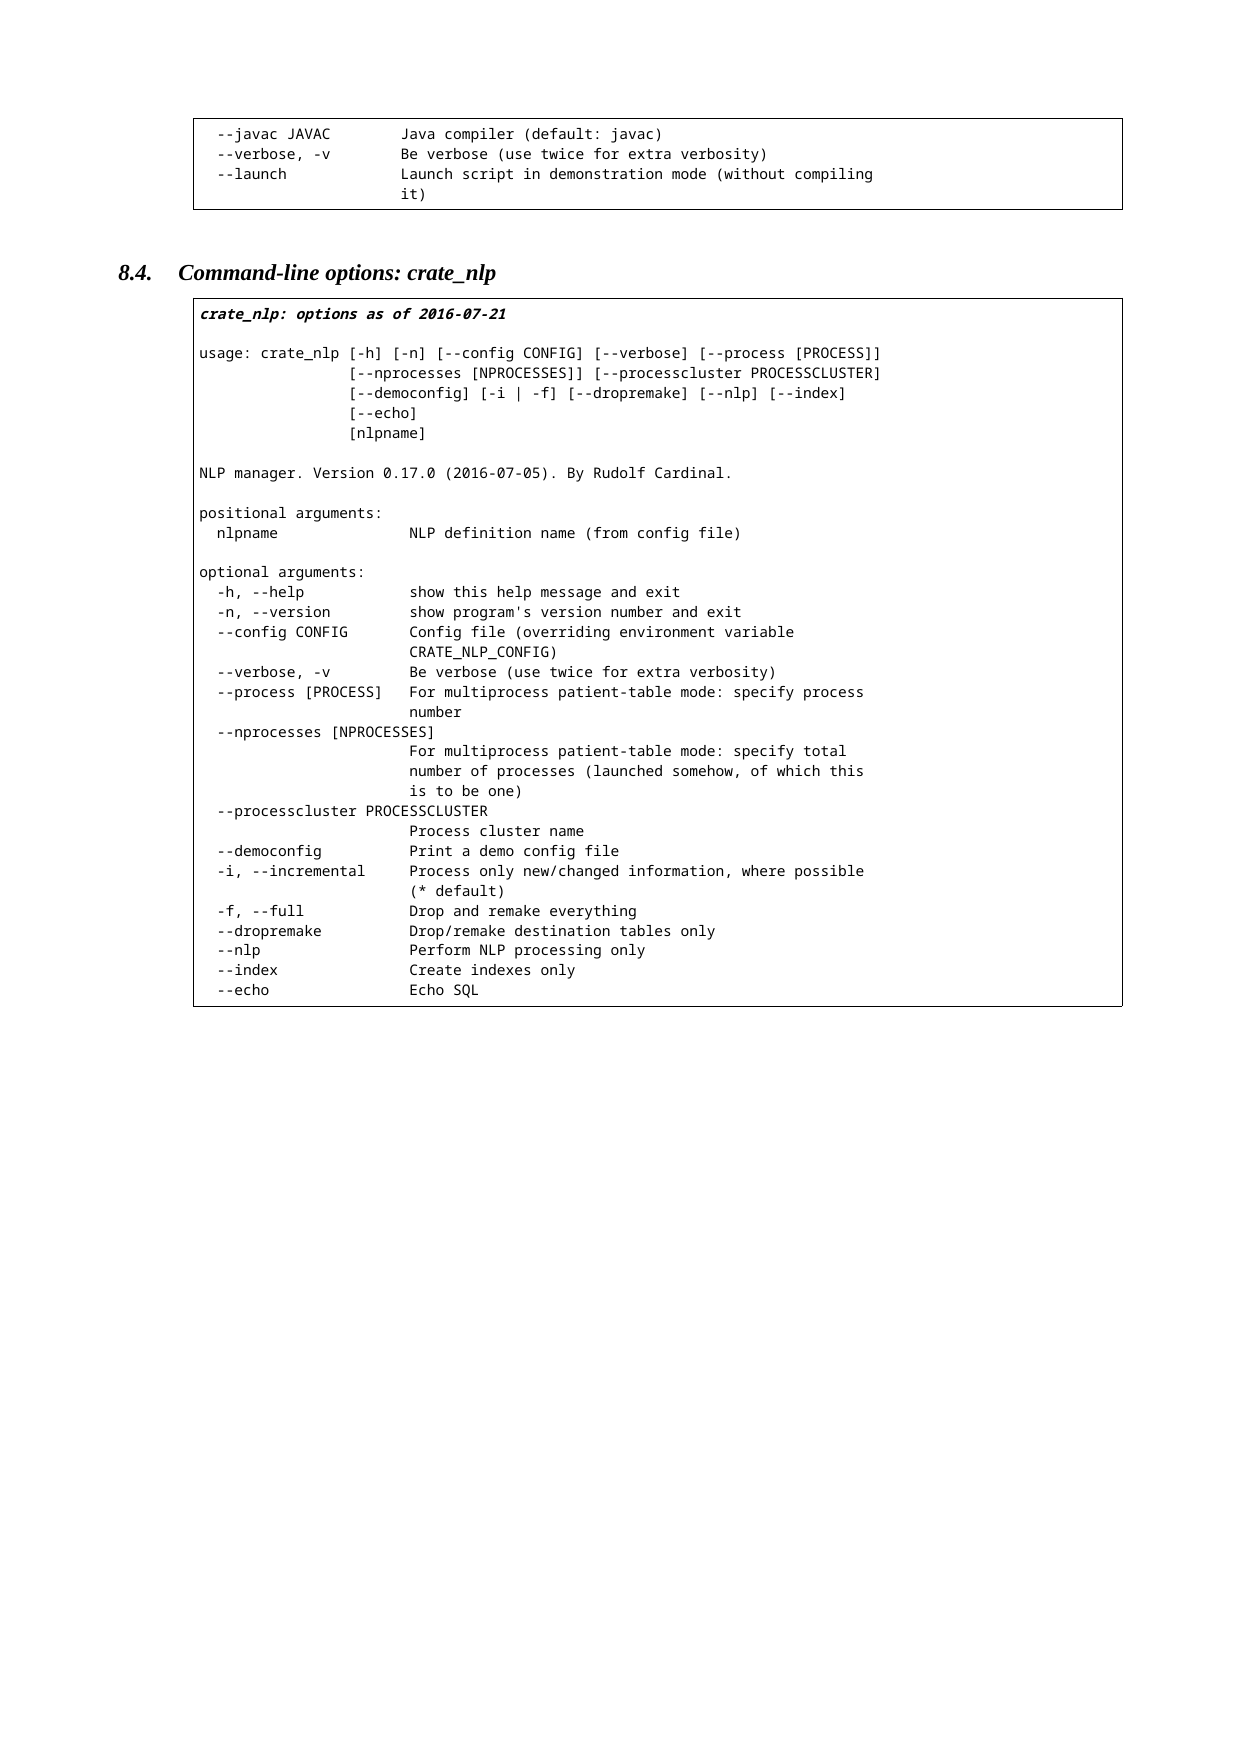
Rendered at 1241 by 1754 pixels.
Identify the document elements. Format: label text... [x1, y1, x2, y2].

table_header --javac JAVAC Java compiler (default: javac) --verbose, -v Be verbose (use twice for extra verbosity) --launch Launch script in demonstration mode (without compiling it) [194, 119, 1122, 209]
subtitle Command-line options: crate_nlp [118, 259, 1122, 285]
table_header crate_nlp: options as of 2016-07-21 usage: crate_nlp [-h] [-n] [--config CONFIG] [--verbose] [--process [PROCESS]] [--nprocesses [NPROCESSES]] [--processcluster PROCESSCLUSTER] [--democonfig] [-i | -f] [--dropremake] [--nlp] [--index] [--echo] [nlpname] NLP manager. Version 0.17.0 (2016-07-05). By Rudolf Cardinal. positional arguments: nlpname NLP definition name (from config file) optional arguments: -h, --help show this help message and exit -n, --version show program's version number and exit --config CONFIG Config file (overriding environment variable CRATE_NLP_CONFIG) --verbose, -v Be verbose (use twice for extra verbosity) --process [PROCESS] For multiprocess patient-table mode: specify process number --nprocesses [NPROCESSES] For multiprocess patient-table mode: specify total number of processes (launched somehow, of which this is to be one) --processcluster PROCESSCLUSTER Process cluster name --democonfig Print a demo config file -i, --incremental Process only new/changed information, where possible (* default) -f, --full Drop and remake everything --dropremake Drop/remake destination tables only --nlp Perform NLP processing only --index Create indexes only --echo Echo SQL [194, 299, 1122, 1006]
